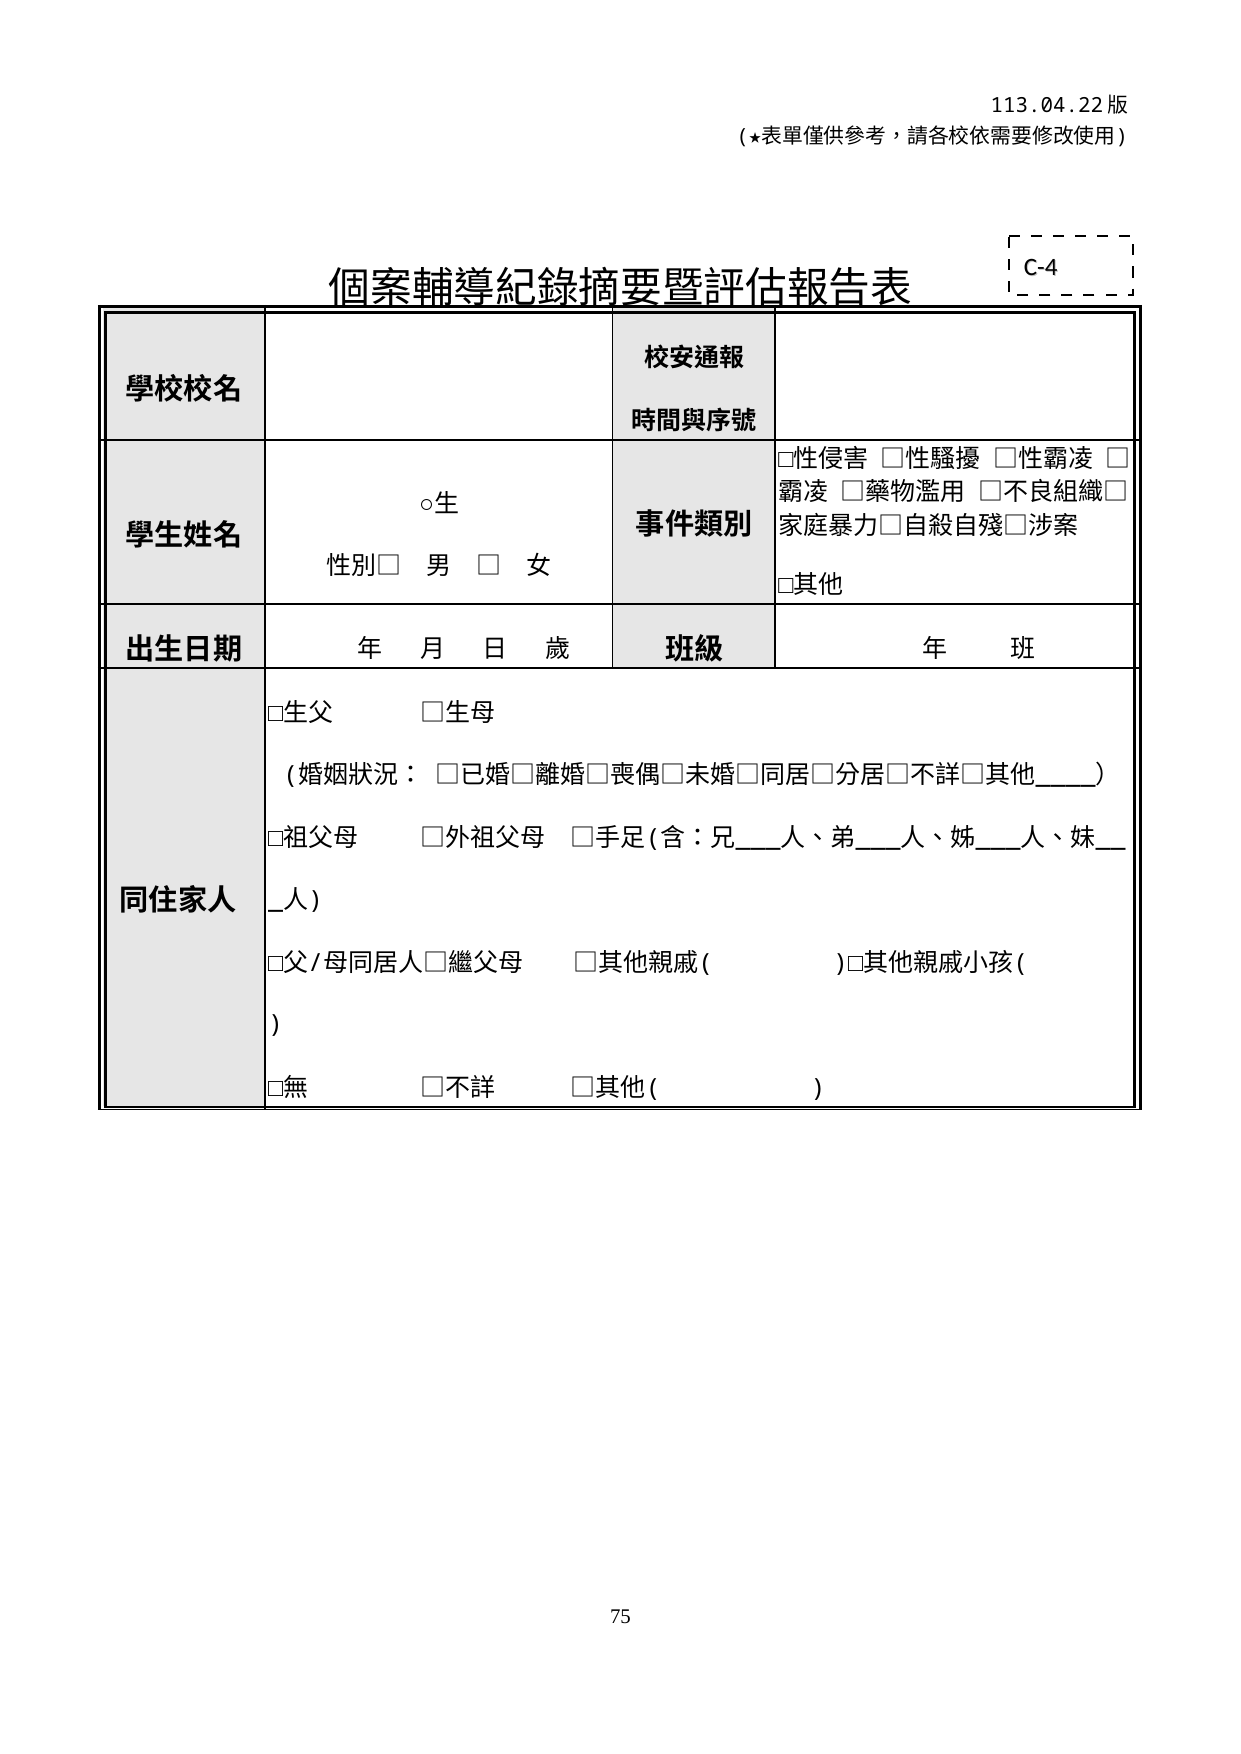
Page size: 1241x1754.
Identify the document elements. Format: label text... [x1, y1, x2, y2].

table_cell □生父 □生母 (婚姻狀況： □已婚□離婚□喪偶□未婚□同居□分居□不詳□其他____） □祖父母 □外祖父母 □手足(含：兄___人、弟___人、姊___人、妹___人) □父/母同居人□繼父母 □其他親戚( )□其他親戚小孩( ) □無 □不詳 □其他( ) [266, 669, 1133, 1106]
table_cell 年 月 日 歲 [266, 605, 612, 667]
table_cell 出生日期 [107, 605, 264, 667]
text 個案輔導紀錄摘要暨評估報告表 [112, 242, 1128, 305]
table_header [776, 308, 1138, 439]
table_header 校安通報 時間與序號 [613, 314, 774, 439]
table_cell 事件類別 [613, 441, 774, 603]
table_header [266, 314, 612, 439]
table_cell 同住家人 [107, 669, 264, 1106]
table_header [776, 314, 1133, 439]
table_cell 學生姓名 [107, 441, 264, 603]
table_cell ○生 性別□ 男 □ 女 [266, 441, 612, 603]
table_cell □性侵害 □性騷擾 □性霸凌 □霸凌 □藥物濫用 □不良組織□家庭暴力□自殺自殘□涉案 □其他 [776, 441, 1133, 603]
table_cell 班級 [613, 605, 774, 667]
table_cell 年 班 [776, 605, 1133, 667]
table_header 學校校名 [103, 308, 264, 439]
